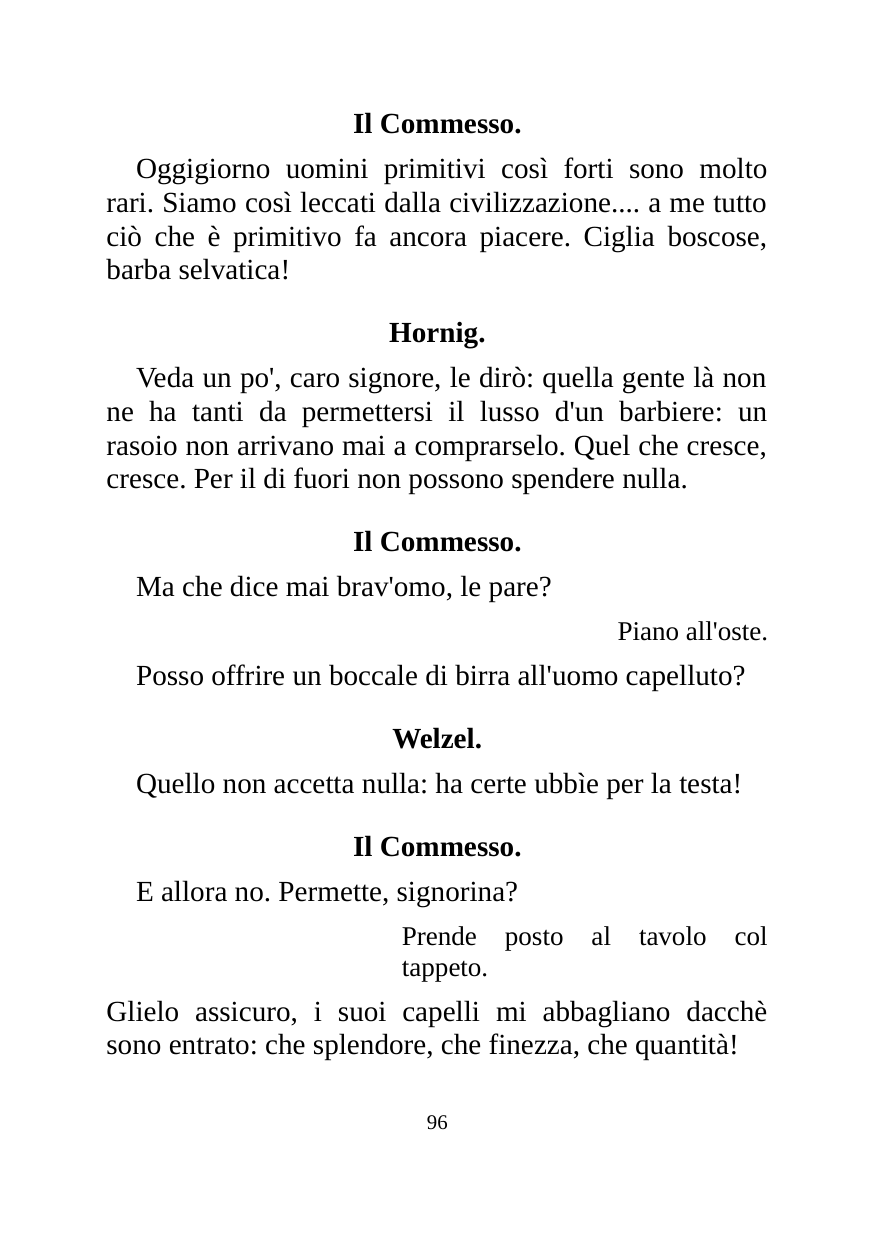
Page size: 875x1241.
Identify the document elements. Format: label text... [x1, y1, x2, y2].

text E allora no. Permette, signorina? [106, 874, 768, 908]
text Oggigiorno uomini primitivi così forti sono molto rari. Siamo così leccati dalla civilizzazione.... a me tutto ciò che è primitivo fa ancora piacere. Ciglia boscose, barba selvatica! [106, 152, 768, 286]
text Il Commesso. [106, 829, 768, 863]
text Veda un po', caro signore, le dirò: quella gente là non ne ha tanti da permettersi il lusso d'un barbiere: un rasoio non arrivano mai a comprarselo. Quel che cresce, cresce. Per il di fuori non possono spendere nulla. [106, 361, 768, 495]
text Quello non accetta nulla: ha certe ubbìe per la testa! [106, 766, 768, 799]
text Hornig. [106, 315, 768, 349]
text Welzel. [106, 721, 768, 754]
text Piano all'oste. [402, 615, 768, 646]
text Posso offrire un boccale di birra all'uomo capelluto? [106, 658, 768, 691]
text Glielo assicuro, i suoi capelli mi abbagliano dacchè sono entrato: che splendore, che finezza, che quantità! [106, 994, 768, 1061]
text Il Commesso. [106, 106, 768, 140]
text Il Commesso. [106, 524, 768, 558]
text Ma che dice mai brav'omo, le pare? [106, 569, 768, 603]
text Prende posto al tavolo col tappeto. [402, 920, 768, 982]
